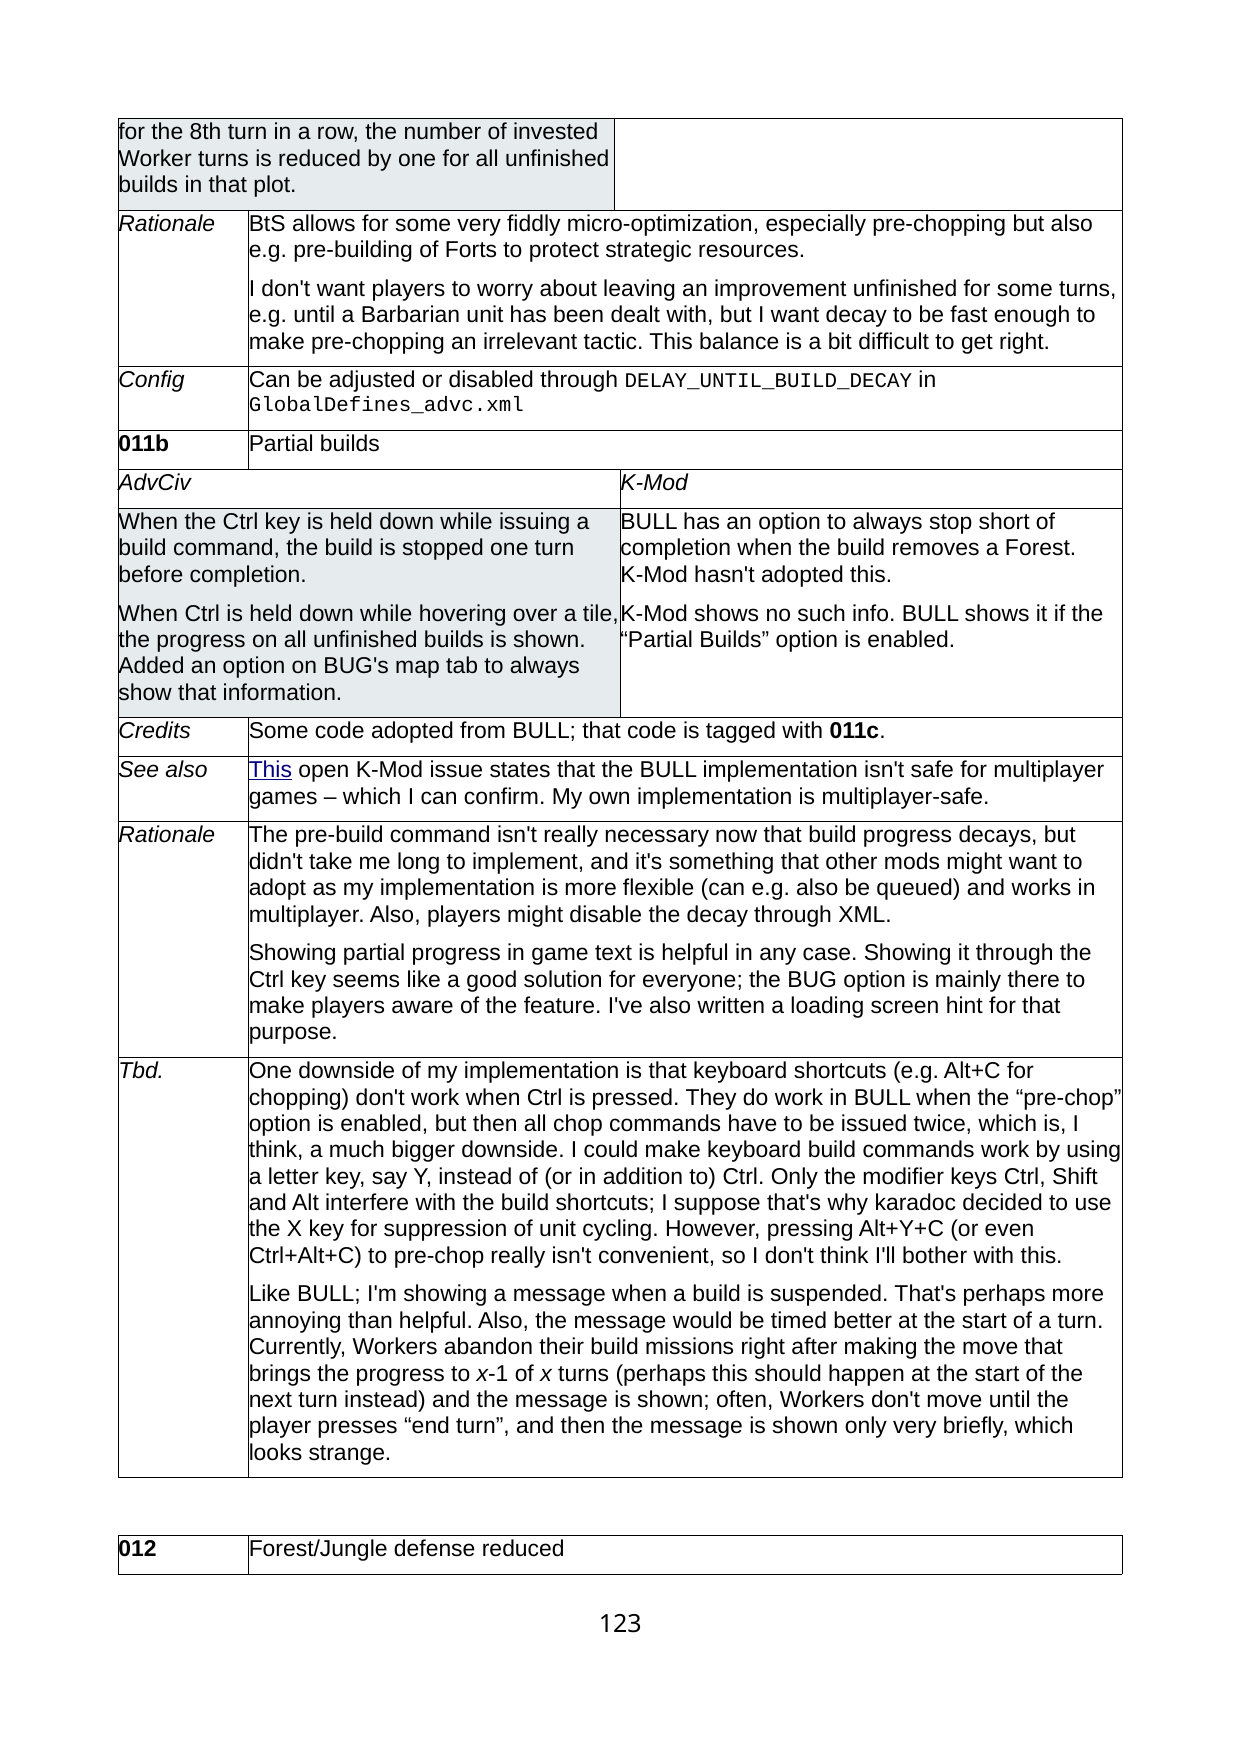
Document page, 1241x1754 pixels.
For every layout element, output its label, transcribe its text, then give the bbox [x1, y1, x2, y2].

table_cell Rationale [119, 822, 248, 1057]
table_cell Can be adjusted or disabled through DELAY_UNTIL_BUILD_DECAY in GlobalDefines_advc.xml [249, 367, 1122, 430]
table_cell for the 8th turn in a row, the number of invested Worker turns is reduced by one for all unfinished builds in that plot. [119, 119, 614, 210]
table_cell When the Ctrl key is held down while issuing a build command, the build is stopped one turn before completion. When Ctrl is held down while hovering over a tile, the progress on all unfinished builds is shown. Added an option on BUG's map tab to always show that information. [119, 509, 620, 717]
table_cell This open K-Mod issue states that the BULL implementation isn't safe for multiplayer games – which I can confirm. My own implementation is multiplayer-safe. [249, 757, 1122, 821]
table_cell Some code adopted from BULL; that code is tagged with 011c. [249, 718, 1122, 756]
table_header Forest/Jungle defense reduced [249, 1536, 1122, 1574]
table_cell Rationale [119, 211, 248, 366]
table_cell Credits [119, 718, 248, 756]
table_cell AdvCiv [119, 470, 620, 508]
table_cell K-Mod [621, 470, 1122, 508]
table_cell Config [119, 367, 248, 430]
table_cell One downside of my implementation is that keyboard shortcuts (e.g. Alt+C for chopping) don't work when Ctrl is pressed. They do work in BULL when the “pre-chop” option is enabled, but then all chop commands have to be issued twice, which is, I think, a much bigger downside. I could make keyboard build commands work by using a letter key, say Y, instead of (or in addition to) Ctrl. Only the modifier keys Ctrl, Shift and Alt interfere with the build shortcuts; I suppose that's why karadoc decided to use the X key for suppression of unit cycling. However, pressing Alt+Y+C (or even Ctrl+Alt+C) to pre-chop really isn't convenient, so I don't think I'll bother with this. Like BULL; I'm showing a message when a build is suspended. That's perhaps more annoying than helpful. Also, the message would be timed better at the start of a turn. Currently, Workers abandon their build missions right after making the move that brings the progress to x-1 of x turns (perhaps this should happen at the start of the next turn instead) and the message is shown; often, Workers don't move until the player presses “end turn”, and then the message is shown only very briefly, which looks strange. [249, 1058, 1122, 1477]
table_cell Tbd. [119, 1058, 248, 1477]
table_cell [615, 119, 1122, 210]
table_cell The pre-build command isn't really necessary now that build progress decays, but didn't take me long to implement, and it's something that other mods might want to adopt as my implementation is more flexible (can e.g. also be queued) and works in multiplayer. Also, players might disable the decay through XML. Showing partial progress in game text is helpful in any case. Showing it through the Ctrl key seems like a good solution for everyone; the BUG option is mainly there to make players aware of the feature. I've also written a loading screen hint for that purpose. [249, 822, 1122, 1057]
table_cell Partial builds [249, 431, 1122, 469]
table_cell 011b [119, 431, 248, 469]
table_header 012 [119, 1536, 248, 1574]
table_cell BULL has an option to always stop short of completion when the build removes a Forest. K‑Mod hasn't adopted this. K-Mod shows no such info. BULL shows it if the “Partial Builds” option is enabled. [621, 509, 1122, 717]
table_cell See also [119, 757, 248, 821]
table_cell BtS allows for some very fiddly micro-optimization, especially pre-chopping but also e.g. pre-building of Forts to protect strategic resources. I don't want players to worry about leaving an improvement unfinished for some turns, e.g. until a Barbarian unit has been dealt with, but I want decay to be fast enough to make pre-chopping an irrelevant tactic. This balance is a bit difficult to get right. [249, 211, 1122, 366]
